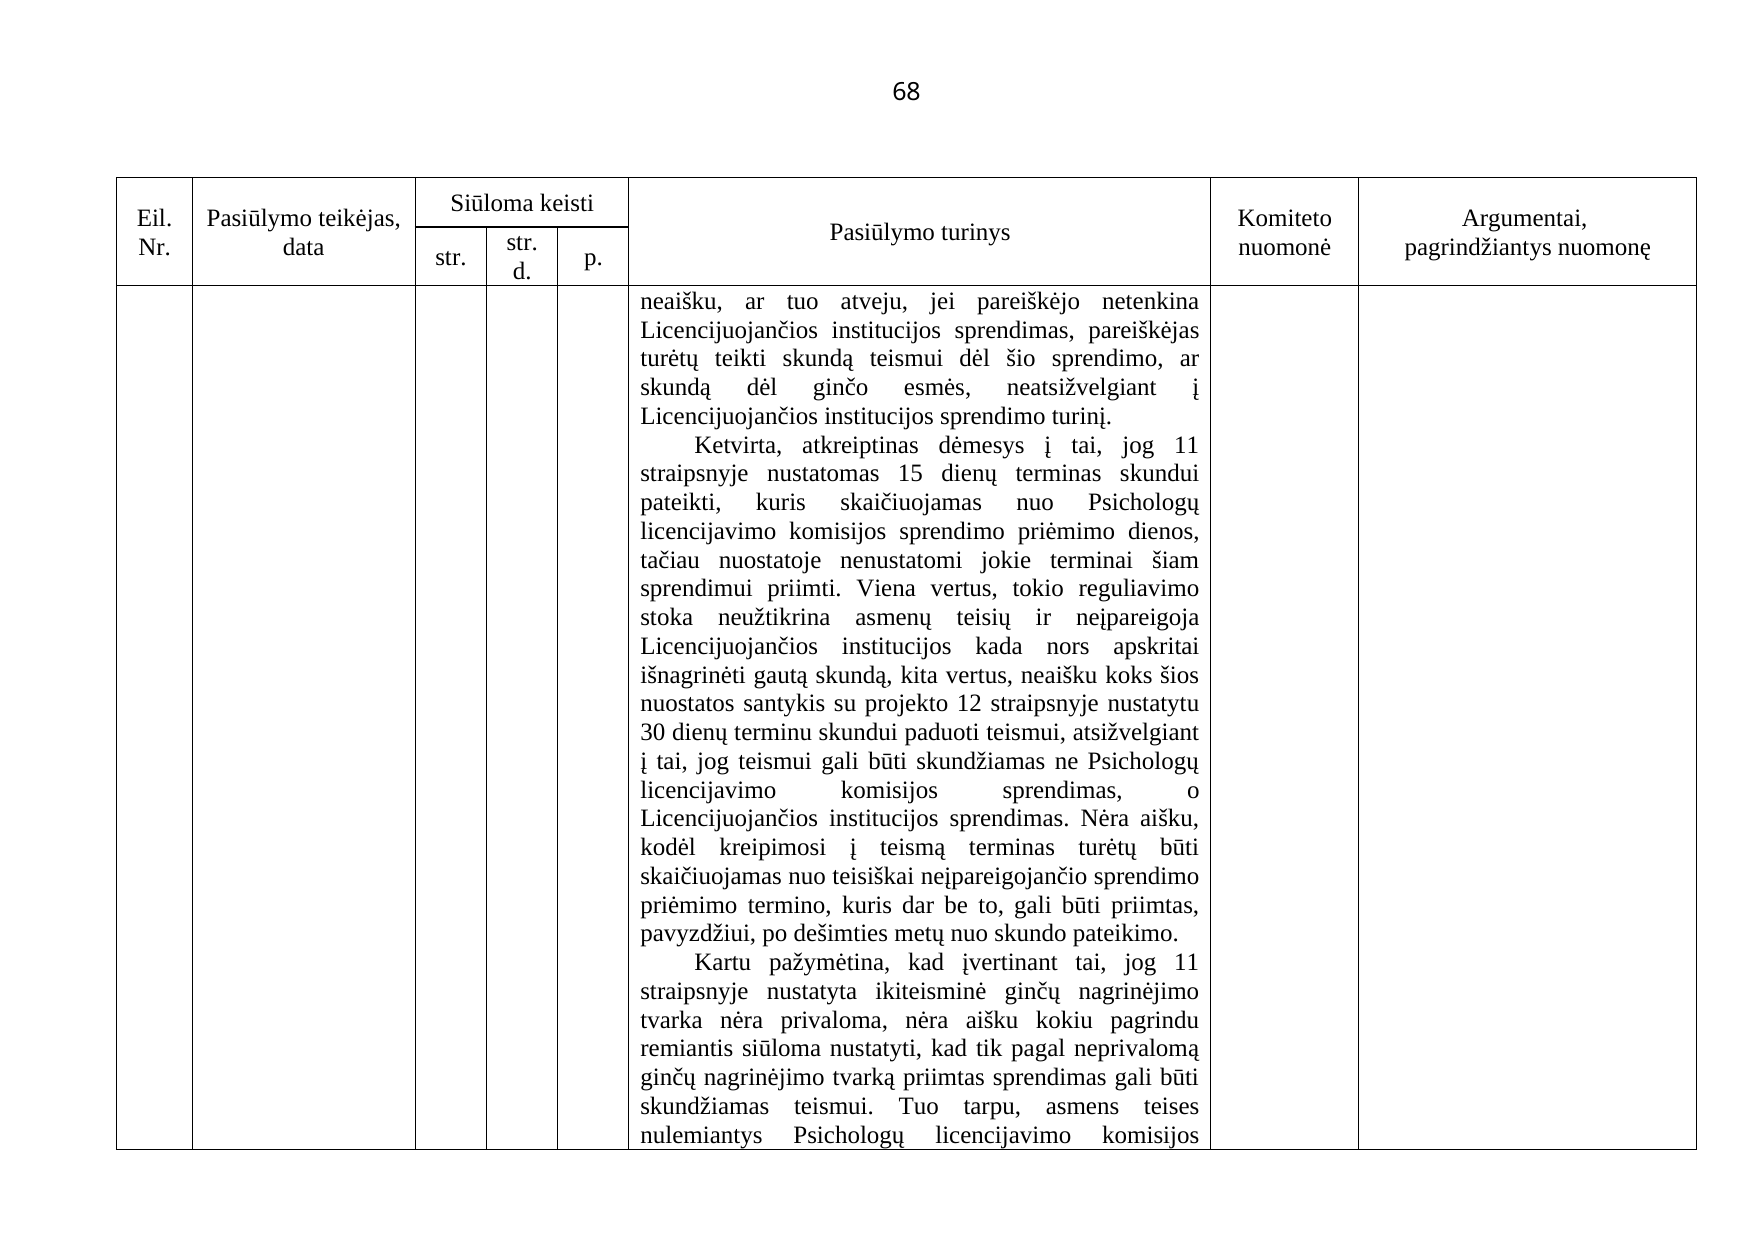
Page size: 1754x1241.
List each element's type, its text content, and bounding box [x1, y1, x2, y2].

table_cell neaišku, ar tuo atveju, jei pareiškėjo netenkina Licencijuojančios institucijos sprendimas, pareiškėjas turėtų teikti skundą teismui dėl šio sprendimo, ar skundą dėl ginčo esmės, neatsižvelgiant į Licencijuojančios institucijos sprendimo turinį. Ketvirta, atkreiptinas dėmesys į tai, jog 11 straipsnyje nustatomas 15 dienų terminas skundui pateikti, kuris skaičiuojamas nuo Psichologų licencijavimo komisijos sprendimo priėmimo dienos, tačiau nuostatoje nenustatomi jokie terminai šiam sprendimui priimti. Viena vertus, tokio reguliavimo stoka neužtikrina asmenų teisių ir neįpareigoja Licencijuojančios institucijos kada nors apskritai išnagrinėti gautą skundą, kita vertus, neaišku koks šios nuostatos santykis su projekto 12 straipsnyje nustatytu 30 dienų terminu skundui paduoti teismui, atsižvelgiant į tai, jog teismui gali būti skundžiamas ne Psichologų licencijavimo komisijos sprendimas, o Licencijuojančios institucijos sprendimas. Nėra aišku, kodėl kreipimosi į teismą terminas turėtų būti skaičiuojamas nuo teisiškai neįpareigojančio sprendimo priėmimo termino, kuris dar be to, gali būti priimtas, pavyzdžiui, po dešimties metų nuo skundo pateikimo. Kartu pažymėtina, kad įvertinant tai, jog 11 straipsnyje nustatyta ikiteisminė ginčų nagrinėjimo tvarka nėra privaloma, nėra aišku kokiu pagrindu remiantis siūloma nustatyti, kad tik pagal neprivalomą ginčų nagrinėjimo tvarką priimtas sprendimas gali būti skundžiamas teismui. Tuo tarpu, asmens teises nulemiantys Psichologų licencijavimo komisijos [629, 286, 1210, 1148]
table_cell [416, 286, 486, 1148]
table_cell str. d. [487, 228, 557, 285]
table_header Pasiūlymo teikėjas, data [193, 178, 415, 285]
table_cell p. [558, 228, 628, 285]
table_cell [193, 286, 415, 1148]
table_header Eil. Nr. [117, 178, 192, 285]
table_header Pasiūlymo turinys [629, 178, 1210, 285]
table_header Argumentai, pagrindžiantys nuomonę [1359, 178, 1696, 285]
table_cell [1211, 286, 1358, 1148]
table_header Komiteto nuomonė [1211, 178, 1358, 285]
table_header Siūloma keisti [416, 178, 628, 226]
table_cell str. [416, 228, 486, 285]
table_cell [558, 286, 628, 1148]
table_cell [1359, 286, 1696, 1148]
table_cell [487, 286, 557, 1148]
table_cell [117, 286, 192, 1148]
